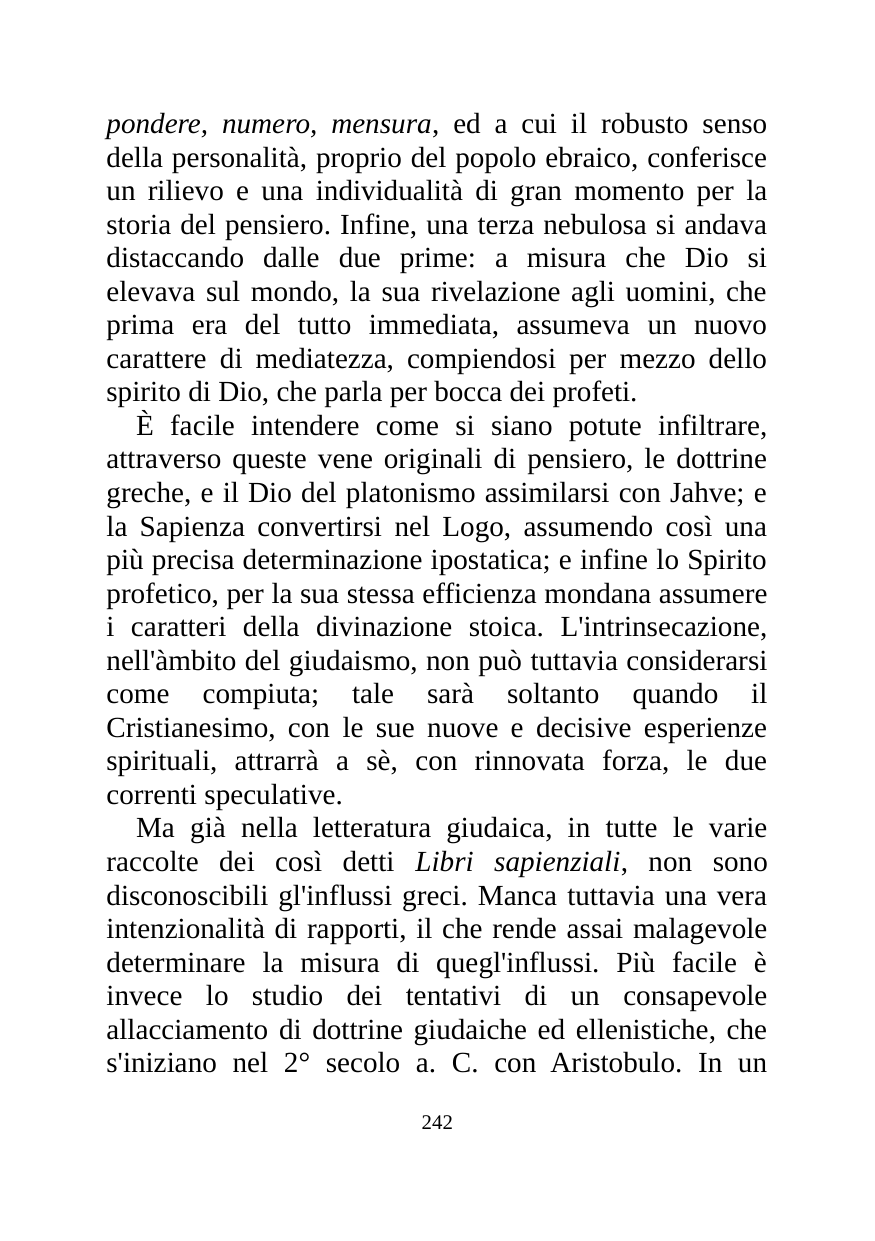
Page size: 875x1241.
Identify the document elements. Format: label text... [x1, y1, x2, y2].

text Ma già nella letteratura giudaica, in tutte le varie raccolte dei così detti Libri sapienziali, non sono disconoscibili gl'influssi greci. Manca tuttavia una vera intenzionalità di rapporti, il che rende assai malagevole determinare la misura di quegl'influssi. Più facile è invece lo studio dei tentativi di un consapevole allacciamento di dottrine giudaiche ed ellenistiche, che s'iniziano nel 2° secolo a. C. con Aristobulo. In un [106, 811, 768, 1079]
text È facile intendere come si siano potute infiltrare, attraverso queste vene originali di pensiero, le dottrine greche, e il Dio del platonismo assimilarsi con Jahve; e la Sapienza convertirsi nel Logo, assumendo così una più precisa determinazione ipostatica; e infine lo Spirito profetico, per la sua stessa efficienza mondana assumere i caratteri della divinazione stoica. L'intrinsecazione, nell'àmbito del giudaismo, non può tuttavia considerarsi come compiuta; tale sarà soltanto quando il Cristianesimo, con le sue nuove e decisive esperienze spirituali, attrarrà a sè, con rinnovata forza, le due correnti speculative. [106, 408, 768, 811]
text pondere, numero, mensura, ed a cui il robusto senso della personalità, proprio del popolo ebraico, conferisce un rilievo e una individualità di gran momento per la storia del pensiero. Infine, una terza nebulosa si andava distaccando dalle due prime: a misura che Dio si elevava sul mondo, la sua rivelazione agli uomini, che prima era del tutto immediata, assumeva un nuovo carattere di mediatezza, compiendosi per mezzo dello spirito di Dio, che parla per bocca dei profeti. [106, 106, 768, 408]
